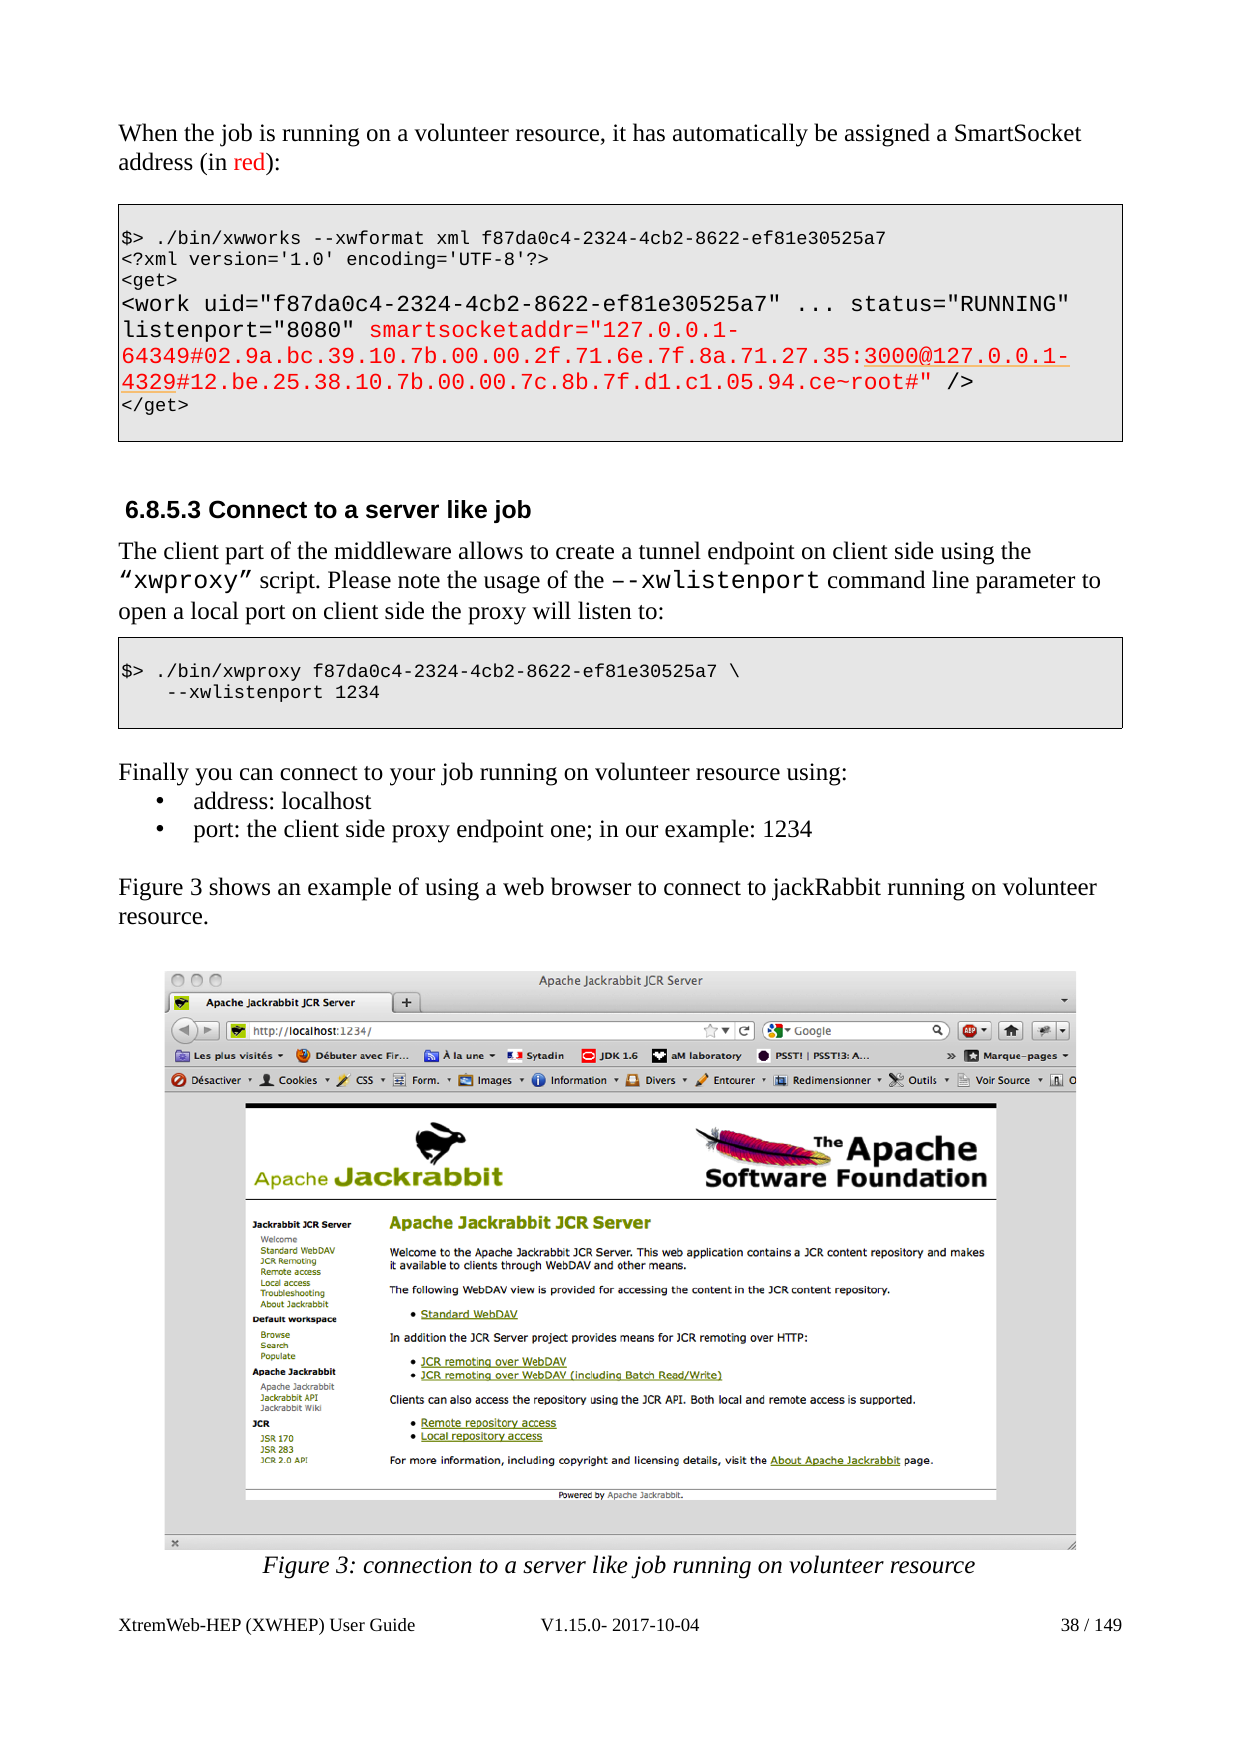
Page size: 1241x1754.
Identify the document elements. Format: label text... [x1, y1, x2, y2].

text <get> [119, 268, 1122, 289]
text When the job is running on a volunteer resource, it has automatically be assigned a SmartSocket address (in red): [118, 118, 1122, 176]
text $> ./bin/xwworks --xwformat xml f87da0c4-2324-4cb2-8622-ef81e30525a7 [119, 226, 1122, 247]
text The client part of the middleware allows to create a tunnel endpoint on client side using the “xwproxy” script. Please note the usage of the –-xwlistenport command line parameter to open a local port on client side the proxy will listen to: [118, 536, 1122, 625]
text Figure 3 shows an example of using a web browser to connect to jackRabbit running on volunteer resource. [118, 872, 1122, 929]
list port: the client side proxy endpoint one; in our example: 1234 [156, 814, 1122, 843]
text Figure 3: connection to a server like job running on volunteer resource [164, 1550, 1076, 1578]
picture [164, 971, 1077, 1550]
text Finally you can connect to your job running on volunteer resource using: [118, 757, 1122, 786]
list address: localhost [156, 786, 1122, 814]
text </get> [119, 393, 1122, 414]
text $> ./bin/xwproxy f87da0c4-2324-4cb2-8622-ef81e30525a7 \ [119, 658, 1122, 680]
text <?xml version='1.0' encoding='UTF-8'?> [119, 247, 1122, 268]
text <work uid="f87da0c4-2324-4cb2-8622-ef81e30525a7" ... status="RUNNING" listenport="8080" smartsocketaddr="127.0.0.1-64349#02.9a.bc.39.10.7b.00.00.2f.71.6e.7f.8a.71.27.35:3000@127.0.0.1-4329#12.be.25.38.10.7b.00.00.7c.8b.7f.d1.c1.05.94.ce~root#" /> [119, 289, 1122, 393]
subtitle Connect to a server like job [118, 495, 1122, 524]
text --xwlistenport 1234 [119, 680, 1122, 701]
